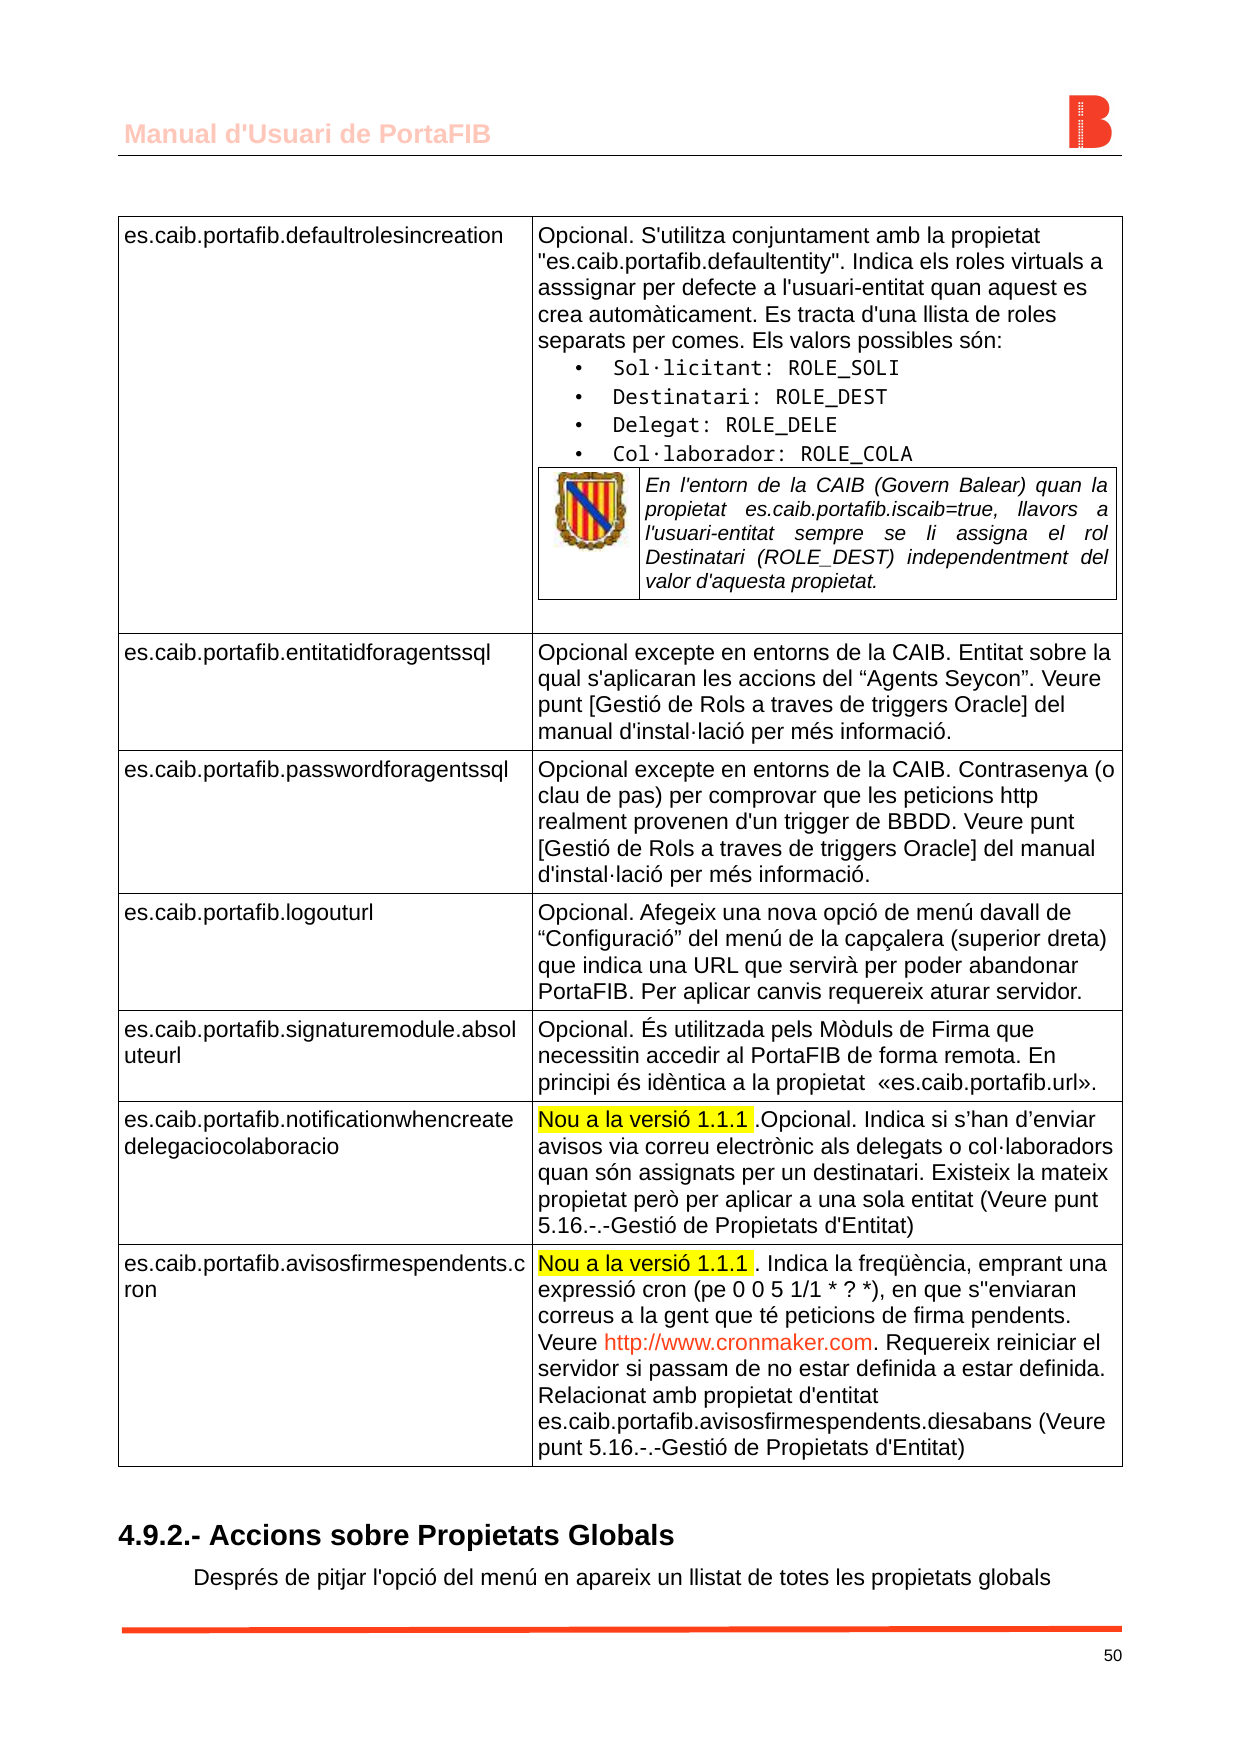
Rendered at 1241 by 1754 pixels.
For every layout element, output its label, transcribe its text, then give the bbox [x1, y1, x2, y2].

table_cell Opcional excepte en entorns de la CAIB. Contrasenya (o clau de pas) per comprovar que les peticions http realment provenen d'un trigger de BBDD. Veure punt [Gestió de Rols a traves de triggers Oracle] del manual d'instal·lació per més informació. [533, 751, 1122, 893]
table_cell Opcional. Afegeix una nova opció de menú davall de “Configuració” del menú de la capçalera (superior dreta) que indica una URL que servirà per poder abandonar PortaFIB. Per aplicar canvis requereix aturar servidor. [533, 894, 1122, 1010]
text Després de pitjar l'opció del menú en apareix un llistat de totes les propietats globals [118, 1564, 1122, 1590]
table_cell Nou a la versió 1.1.1 . Indica la freqüència, emprant una expressió cron (pe 0 0 5 1/1 * ? *), en que s''enviaran correus a la gent que té peticions de firma pendents. Veure http://www.cronmaker.com. Requereix reiniciar el servidor si passam de no estar definida a estar definida. Relacionat amb propietat d'entitat es.caib.portafib.avisosfirmespendents.diesabans (Veure punt 5.16.-.-Gestió de Propietats d'Entitat) [533, 1245, 1122, 1466]
table_cell Opcional. S'utilitza conjuntament amb la propietat "es.caib.portafib.defaultentity". Indica els roles virtuals a asssignar per defecte a l'usuari-entitat quan aquest es crea automàticament. Es tracta d'una llista de roles separats per comes. Els valors possibles són: Sol·licitant: ROLE_SOLI Destinatari: ROLE_DEST Delegat: ROLE_DELE Col·laborador: ROLE_COLA [533, 217, 1122, 633]
subtitle Accions sobre Propietats Globals [118, 1518, 1122, 1551]
table_cell Opcional excepte en entorns de la CAIB. Entitat sobre la qual s'aplicaran les accions del “Agents Seycon”. Veure punt [Gestió de Rols a traves de triggers Oracle] del manual d'instal·lació per més informació. [533, 634, 1122, 750]
table_cell es.caib.portafib.avisosfirmespendents.cron [119, 1245, 532, 1466]
table_header En l'entorn de la CAIB (Govern Balear) quan la propietat es.caib.portafib.iscaib=true, llavors a l'usuari-entitat sempre se li assigna el rol Destinatari (ROLE_DEST) independentment del valor d'aquesta propietat. [640, 468, 1116, 598]
picture [1063, 94, 1117, 150]
picture [551, 472, 631, 552]
table_cell es.caib.portafib.entitatidforagentssql [119, 634, 532, 750]
table_cell es.caib.portafib.logouturl [119, 894, 532, 1010]
table_cell Opcional. És utilitzada pels Mòduls de Firma que necessitin accedir al PortaFIB de forma remota. En principi és idèntica a la propietat «es.caib.portafib.url». [533, 1011, 1122, 1101]
table_header [539, 468, 639, 598]
table_cell es.caib.portafib.defaultrolesincreation [119, 217, 532, 633]
table_cell es.caib.portafib.signaturemodule.absoluteurl [119, 1011, 532, 1101]
table_cell Nou a la versió 1.1.1 .Opcional. Indica si s’han d’enviar avisos via correu electrònic als delegats o col·laboradors quan són assignats per un destinatari. Existeix la mateix propietat però per aplicar a una sola entitat (Veure punt 5.16.-.-Gestió de Propietats d'Entitat) [533, 1102, 1122, 1244]
table_cell es.caib.portafib.passwordforagentssql [119, 751, 532, 893]
table_cell es.caib.portafib.notificationwhencreatedelegaciocolaboracio [119, 1102, 532, 1244]
